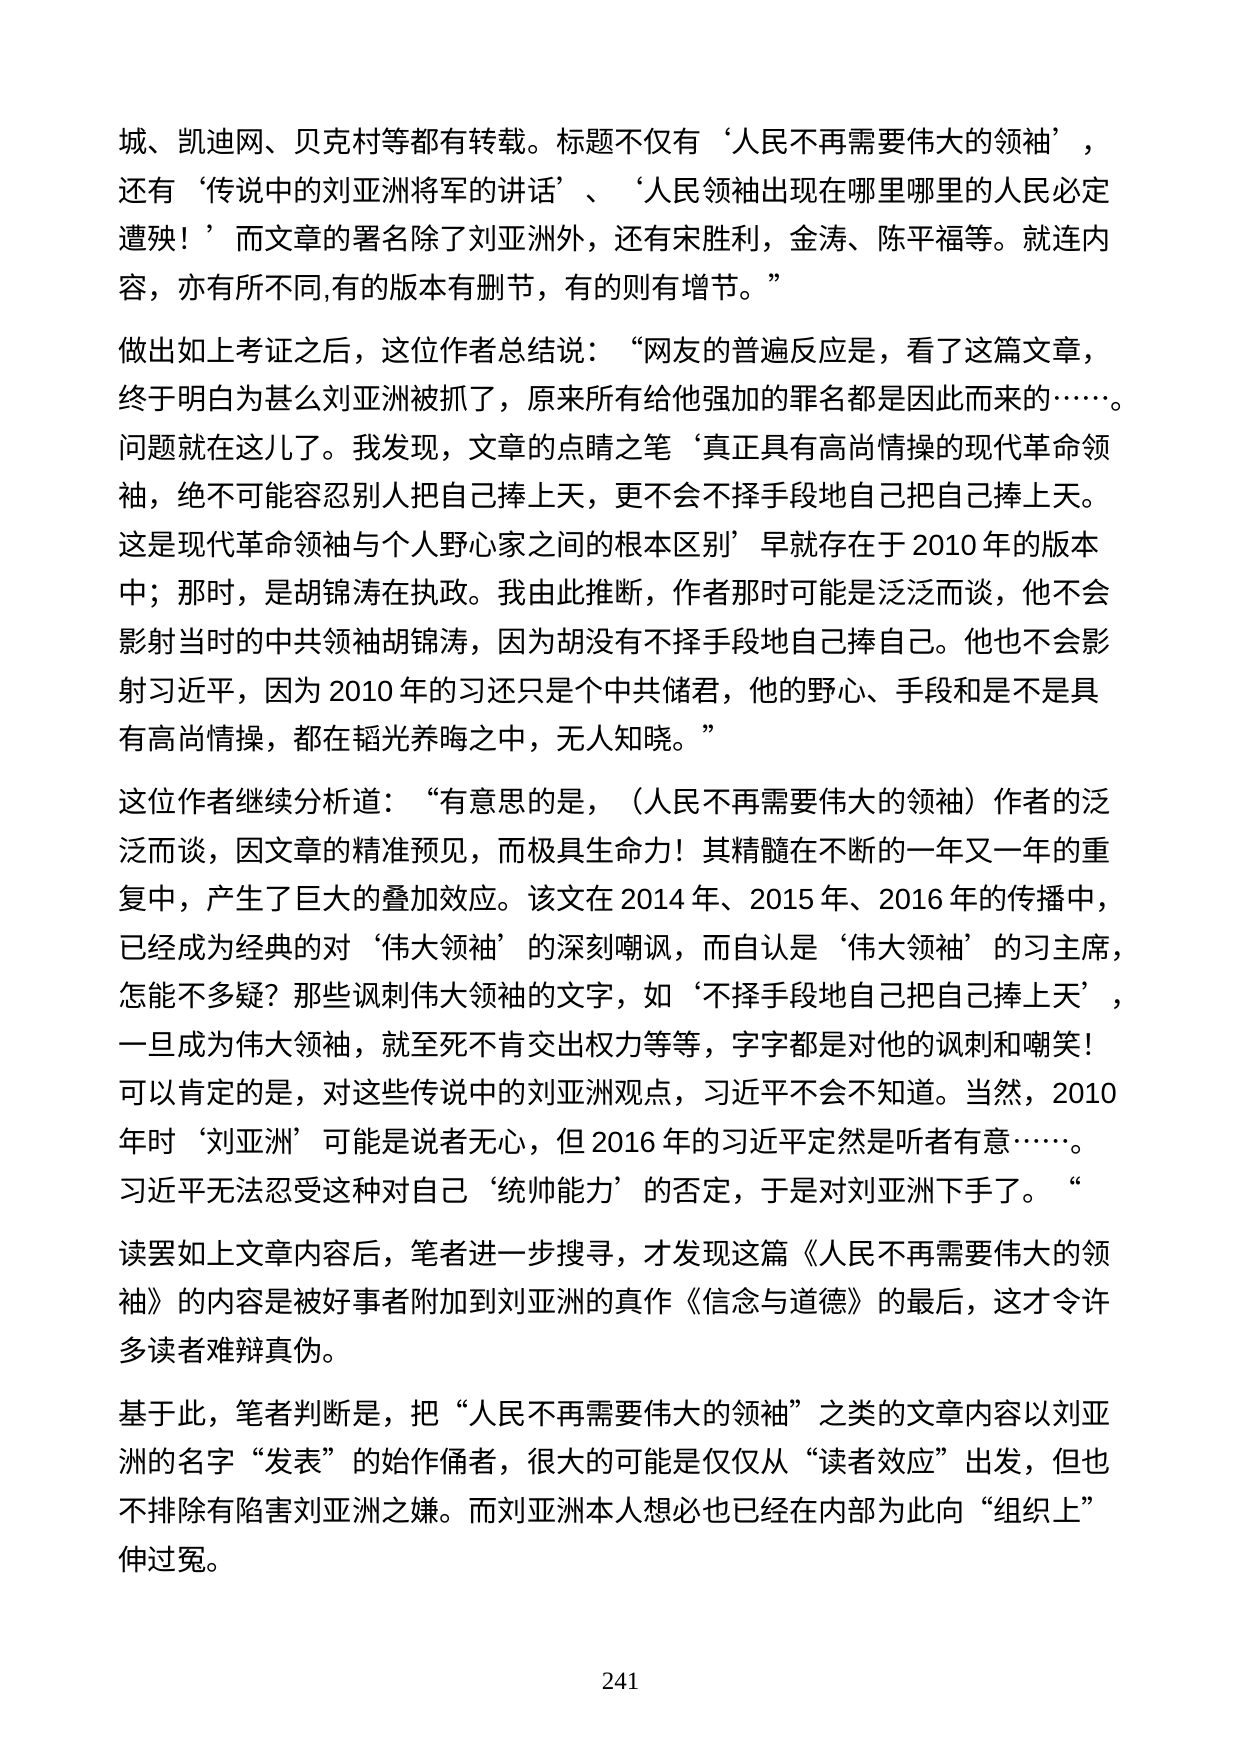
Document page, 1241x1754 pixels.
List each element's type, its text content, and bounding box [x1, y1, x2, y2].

text 读罢如上文章内容后，笔者进一步搜寻，才发现这篇《人民不再需要伟大的领袖》的内容是被好事者附加到刘亚洲的真作《信念与道德》的最后，这才令许多读者难辩真伪。 [118, 1230, 1122, 1369]
text 做出如上考证之后，这位作者总结说：“网友的普遍反应是，看了这篇文章，终于明白为甚么刘亚洲被抓了，原来所有给他强加的罪名都是因此而来的……。问题就在这儿了。我发现，文章的点睛之笔‘真正具有高尚情操的现代革命领袖，绝不可能容忍别人把自己捧上天，更不会不择手段地自己把自己捧上天。这是现代革命领袖与个人野心家之间的根本区别’早就存在于2010年的版本中；那时，是胡锦涛在执政。我由此推断，作者那时可能是泛泛而谈，他不会影射当时的中共领袖胡锦涛，因为胡没有不择手段地自己捧自己。他也不会影射习近平，因为2010年的习还只是个中共储君，他的野心、手段和是不是具有高尚情操，都在韬光养晦之中，无人知晓。” [118, 327, 1122, 758]
text 这位作者继续分析道：“有意思的是，（人民不再需要伟大的领袖）作者的泛泛而谈，因文章的精准预见，而极具生命力！其精髓在不断的一年又一年的重复中，产生了巨大的叠加效应。该文在2014年、2015年、2016年的传播中，已经成为经典的对‘伟大领袖’的深刻嘲讽，而自认是‘伟大领袖’的习主席，怎能不多疑？那些讽刺伟大领袖的文字，如‘不择手段地自己把自己捧上天’，一旦成为伟大领袖，就至死不肯交出权力等等，字字都是对他的讽刺和嘲笑！可以肯定的是，对这些传说中的刘亚洲观点，习近平不会不知道。当然，2010年时‘刘亚洲’可能是说者无心，但2016年的习近平定然是听者有意……。习近平无法忍受这种对自己‘统帅能力’的否定，于是对刘亚洲下手了。“ [118, 779, 1122, 1209]
text 基于此，笔者判断是，把“人民不再需要伟大的领袖”之类的文章内容以刘亚洲的名字“发表”的始作俑者，很大的可能是仅仅从“读者效应”出发，但也不排除有陷害刘亚洲之嫌。而刘亚洲本人想必也已经在内部为此向“组织上”伸过冤。 [118, 1390, 1122, 1578]
text 城、凯迪网、贝克村等都有转载。标题不仅有‘人民不再需要伟大的领袖’，还有‘传说中的刘亚洲将军的讲话’、‘人民领袖出现在哪里哪里的人民必定遭殃！’而文章的署名除了刘亚洲外，还有宋胜利，金涛、陈平福等。就连内容，亦有所不同,有的版本有删节，有的则有增节。” [118, 118, 1122, 306]
